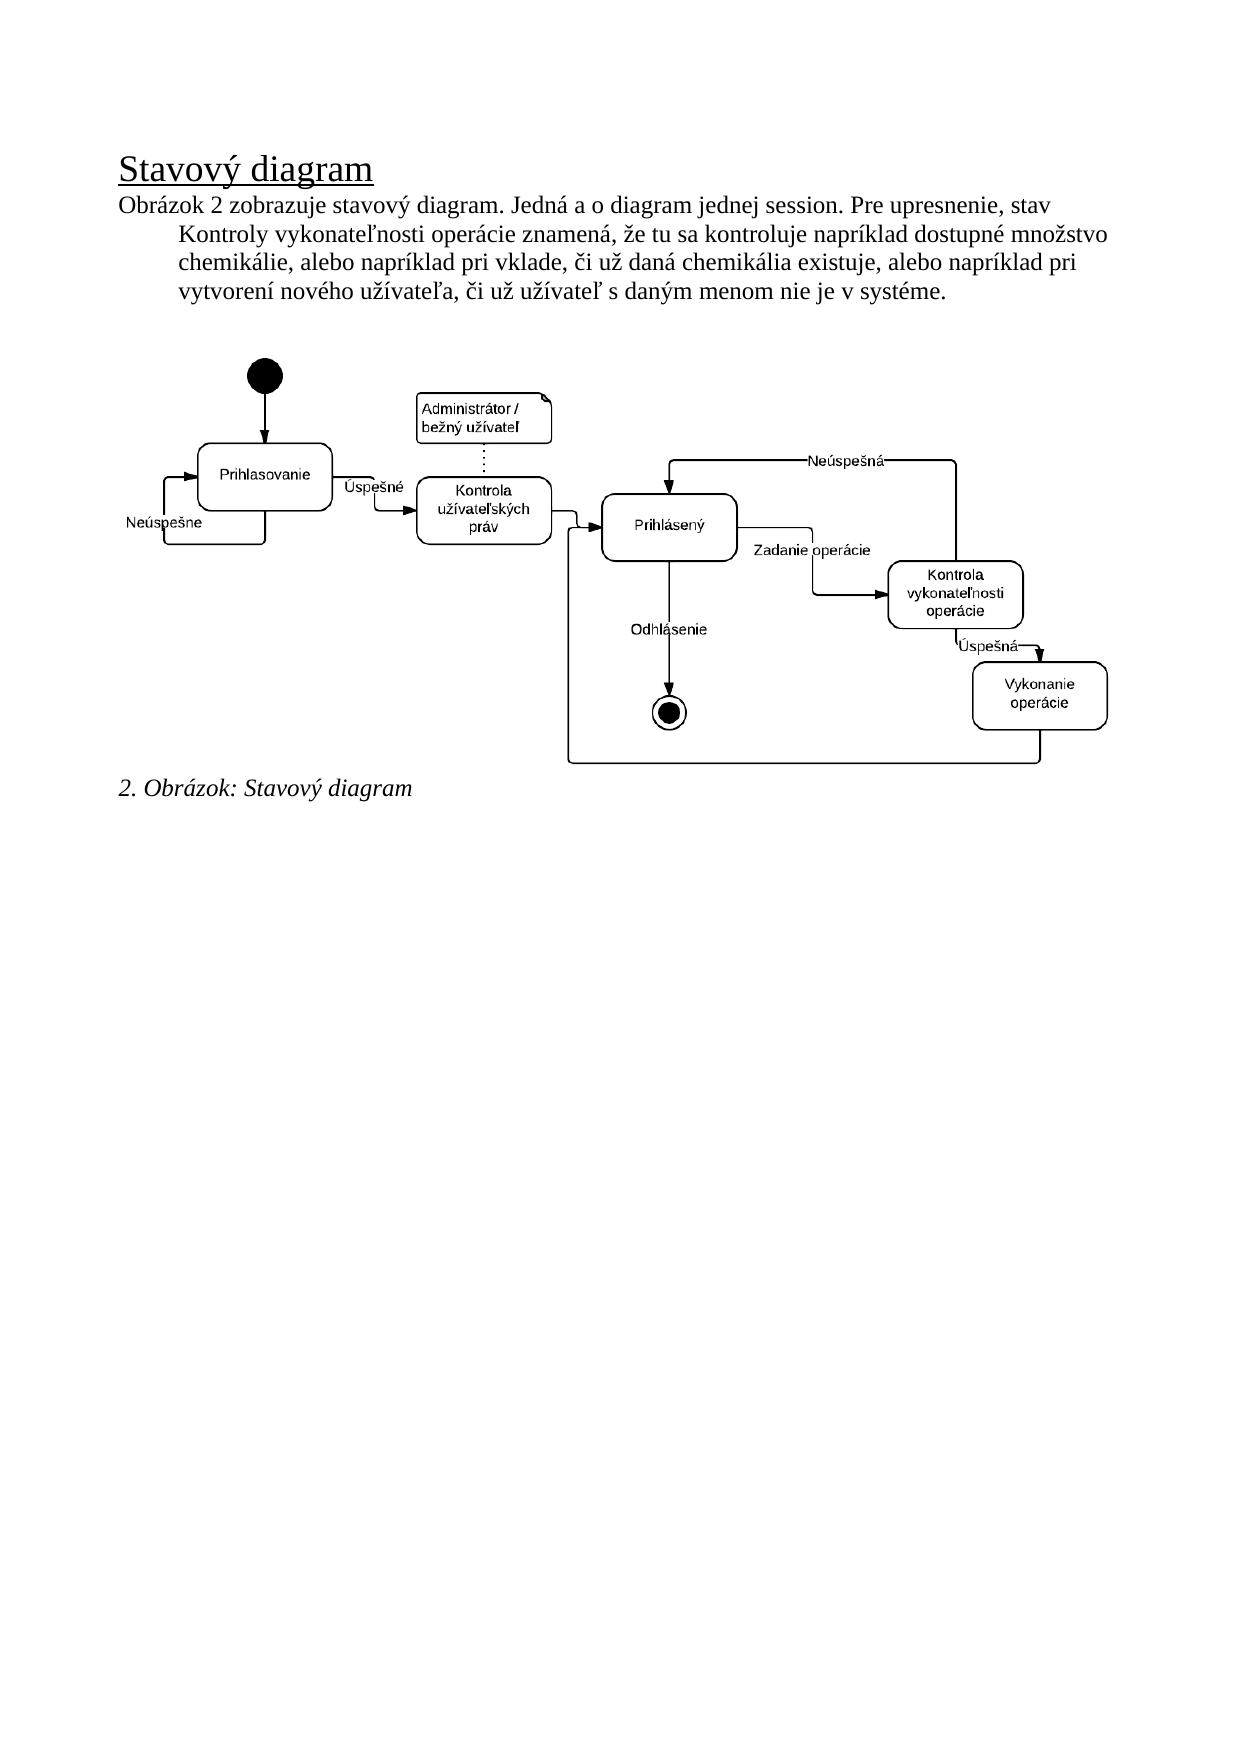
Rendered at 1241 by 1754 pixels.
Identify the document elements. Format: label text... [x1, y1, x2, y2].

list Obrázok 2 zobrazuje stavový diagram. Jedná a o diagram jednej session. Pre upresnenie, stav Kontroly vykonateľnosti operácie znamená, že tu sa kontroluje napríklad dostupné množstvo chemikálie, alebo napríklad pri vklade, či už daná chemikália existuje, alebo napríklad pri vytvorení nového užívateľa, či už užívateľ s daným menom nie je v systéme. [118, 190, 1122, 305]
text 2. Obrázok: Stavový diagram [118, 773, 1122, 801]
list Stavový diagram [118, 147, 1122, 190]
picture [118, 346, 1123, 773]
